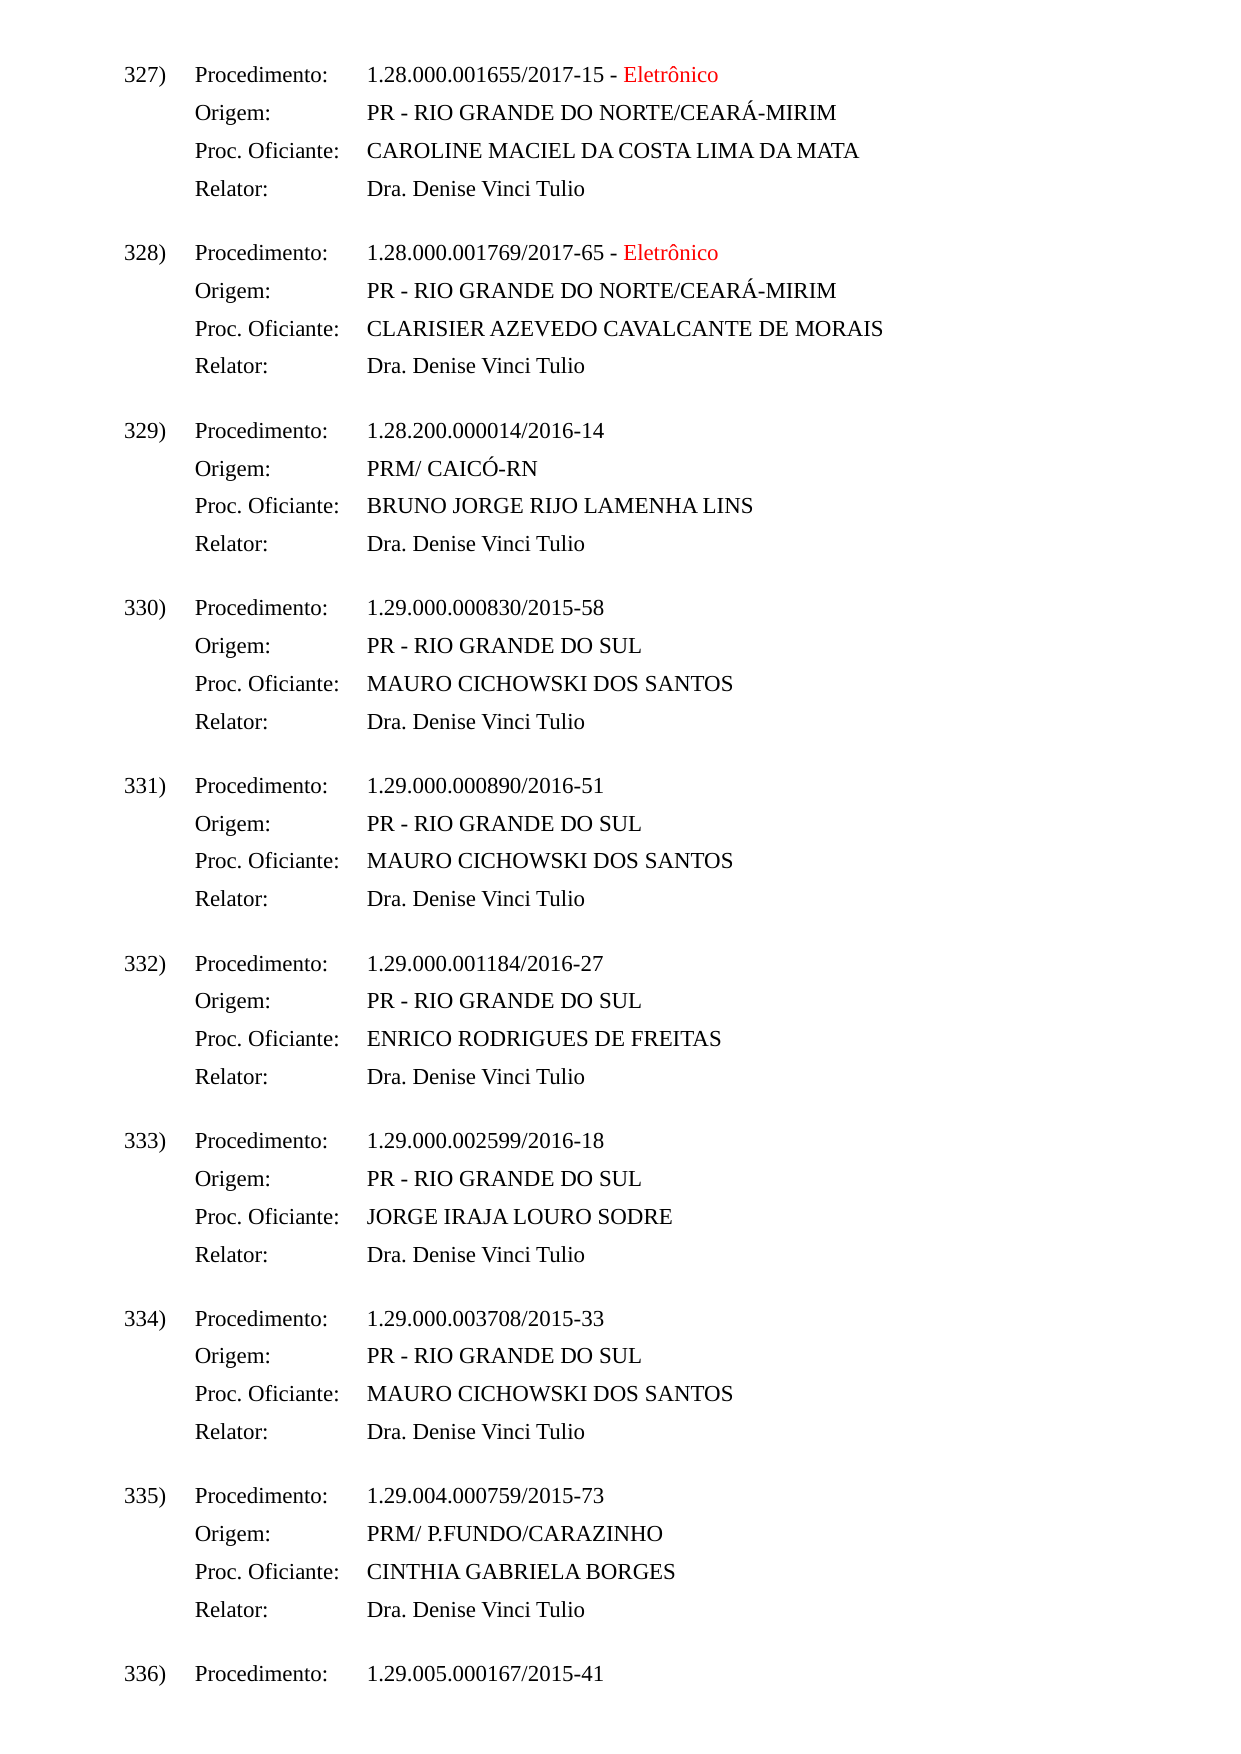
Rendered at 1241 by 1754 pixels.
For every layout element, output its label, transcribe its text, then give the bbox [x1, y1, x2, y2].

table_cell [118, 487, 189, 524]
table_header Procedimento: [189, 56, 361, 94]
table_cell [118, 1413, 189, 1450]
table_cell Relator: [189, 1590, 361, 1628]
table_cell Origem: [189, 626, 361, 664]
table_cell [118, 94, 189, 131]
table_cell [118, 1552, 189, 1590]
table_cell Dra. Denise Vinci Tulio [361, 880, 1122, 917]
table_cell Dra. Denise Vinci Tulio [361, 1413, 1122, 1450]
table_cell CINTHIA GABRIELA BORGES [361, 1552, 1122, 1590]
table_cell Dra. Denise Vinci Tulio [361, 702, 1122, 740]
table_header 331) [118, 766, 189, 804]
table_header 328) [118, 234, 189, 271]
table_cell Dra. Denise Vinci Tulio [361, 525, 1122, 562]
table_cell MAURO CICHOWSKI DOS SANTOS [361, 842, 1122, 880]
table_cell [118, 1020, 189, 1057]
table_cell Proc. Oficiante: [189, 1020, 361, 1057]
table_header Procedimento: [189, 411, 361, 449]
table_cell Origem: [189, 1515, 361, 1552]
table_cell Relator: [189, 347, 361, 385]
table_cell [118, 169, 189, 207]
table_cell [118, 1590, 189, 1628]
table_cell PR - RIO GRANDE DO SUL [361, 1159, 1122, 1197]
table_cell [118, 842, 189, 880]
table_header Procedimento: [189, 1299, 361, 1337]
table_header Procedimento: [189, 234, 361, 271]
table_header 1.28.000.001655/2017-15 - Eletrônico [361, 56, 1122, 94]
table_header 335) [118, 1477, 189, 1514]
table_header 330) [118, 589, 189, 626]
table_header 333) [118, 1121, 189, 1159]
table_cell PRM/ CAICÓ-RN [361, 449, 1122, 487]
table_cell Dra. Denise Vinci Tulio [361, 169, 1122, 207]
table_header 334) [118, 1299, 189, 1337]
table_cell ENRICO RODRIGUES DE FREITAS [361, 1020, 1122, 1057]
table_cell Proc. Oficiante: [189, 1552, 361, 1590]
table_cell CAROLINE MACIEL DA COSTA LIMA DA MATA [361, 131, 1122, 169]
table_header Procedimento: [189, 1121, 361, 1159]
table_cell Proc. Oficiante: [189, 1375, 361, 1412]
table_header 1.29.004.000759/2015-73 [361, 1477, 1122, 1514]
table_cell [118, 1235, 189, 1273]
table_header 1.29.000.000890/2016-51 [361, 766, 1122, 804]
table_cell [118, 1337, 189, 1375]
table_cell Proc. Oficiante: [189, 487, 361, 524]
table_header Procedimento: [189, 589, 361, 626]
table_cell Dra. Denise Vinci Tulio [361, 1590, 1122, 1628]
table_cell CLARISIER AZEVEDO CAVALCANTE DE MORAIS [361, 309, 1122, 347]
table_cell [118, 702, 189, 740]
table_cell Relator: [189, 1235, 361, 1273]
table_header 336) [118, 1654, 189, 1692]
table_header 1.28.200.000014/2016-14 [361, 411, 1122, 449]
table_cell Relator: [189, 169, 361, 207]
table_header 1.29.000.002599/2016-18 [361, 1121, 1122, 1159]
table_cell [118, 982, 189, 1019]
table_header 327) [118, 56, 189, 94]
table_cell [118, 1057, 189, 1095]
table_header 1.29.000.003708/2015-33 [361, 1299, 1122, 1337]
table_header 329) [118, 411, 189, 449]
table_cell MAURO CICHOWSKI DOS SANTOS [361, 664, 1122, 702]
table_header 1.29.000.001184/2016-27 [361, 944, 1122, 982]
table_cell [118, 271, 189, 309]
table_cell Origem: [189, 1159, 361, 1197]
table_header 1.29.005.000167/2015-41 [361, 1654, 1122, 1692]
table_header Procedimento: [189, 1654, 361, 1692]
table_cell Origem: [189, 804, 361, 842]
table_header Procedimento: [189, 766, 361, 804]
table_cell Dra. Denise Vinci Tulio [361, 1235, 1122, 1273]
table_cell Proc. Oficiante: [189, 664, 361, 702]
table_cell Origem: [189, 271, 361, 309]
table_cell PR - RIO GRANDE DO SUL [361, 626, 1122, 664]
table_cell [118, 449, 189, 487]
table_cell [118, 1515, 189, 1552]
table_cell Proc. Oficiante: [189, 842, 361, 880]
table_cell PR - RIO GRANDE DO NORTE/CEARÁ-MIRIM [361, 94, 1122, 131]
table_cell Origem: [189, 449, 361, 487]
table_cell Proc. Oficiante: [189, 131, 361, 169]
table_cell [118, 525, 189, 562]
table_cell [118, 1375, 189, 1412]
table_cell PR - RIO GRANDE DO SUL [361, 982, 1122, 1019]
table_header Procedimento: [189, 944, 361, 982]
table_cell [118, 1197, 189, 1235]
table_cell Origem: [189, 1337, 361, 1375]
table_header Procedimento: [189, 1477, 361, 1514]
table_cell [118, 309, 189, 347]
table_cell [118, 804, 189, 842]
table_cell PR - RIO GRANDE DO NORTE/CEARÁ-MIRIM [361, 271, 1122, 309]
table_cell PRM/ P.FUNDO/CARAZINHO [361, 1515, 1122, 1552]
table_cell Dra. Denise Vinci Tulio [361, 347, 1122, 385]
table_cell Dra. Denise Vinci Tulio [361, 1057, 1122, 1095]
table_header 1.28.000.001769/2017-65 - Eletrônico [361, 234, 1122, 271]
table_cell [118, 664, 189, 702]
table_header 332) [118, 944, 189, 982]
table_cell PR - RIO GRANDE DO SUL [361, 1337, 1122, 1375]
table_cell Relator: [189, 880, 361, 917]
table_cell Origem: [189, 982, 361, 1019]
table_cell Proc. Oficiante: [189, 1197, 361, 1235]
table_cell MAURO CICHOWSKI DOS SANTOS [361, 1375, 1122, 1412]
table_cell Relator: [189, 1413, 361, 1450]
table_cell [118, 626, 189, 664]
table_cell Proc. Oficiante: [189, 309, 361, 347]
table_cell BRUNO JORGE RIJO LAMENHA LINS [361, 487, 1122, 524]
table_cell [118, 1159, 189, 1197]
table_cell [118, 347, 189, 385]
table_cell [118, 131, 189, 169]
table_cell Relator: [189, 1057, 361, 1095]
table_cell PR - RIO GRANDE DO SUL [361, 804, 1122, 842]
table_cell [118, 880, 189, 917]
table_cell Relator: [189, 525, 361, 562]
table_header 1.29.000.000830/2015-58 [361, 589, 1122, 626]
table_cell JORGE IRAJA LOURO SODRE [361, 1197, 1122, 1235]
table_cell Relator: [189, 702, 361, 740]
table_cell Origem: [189, 94, 361, 131]
